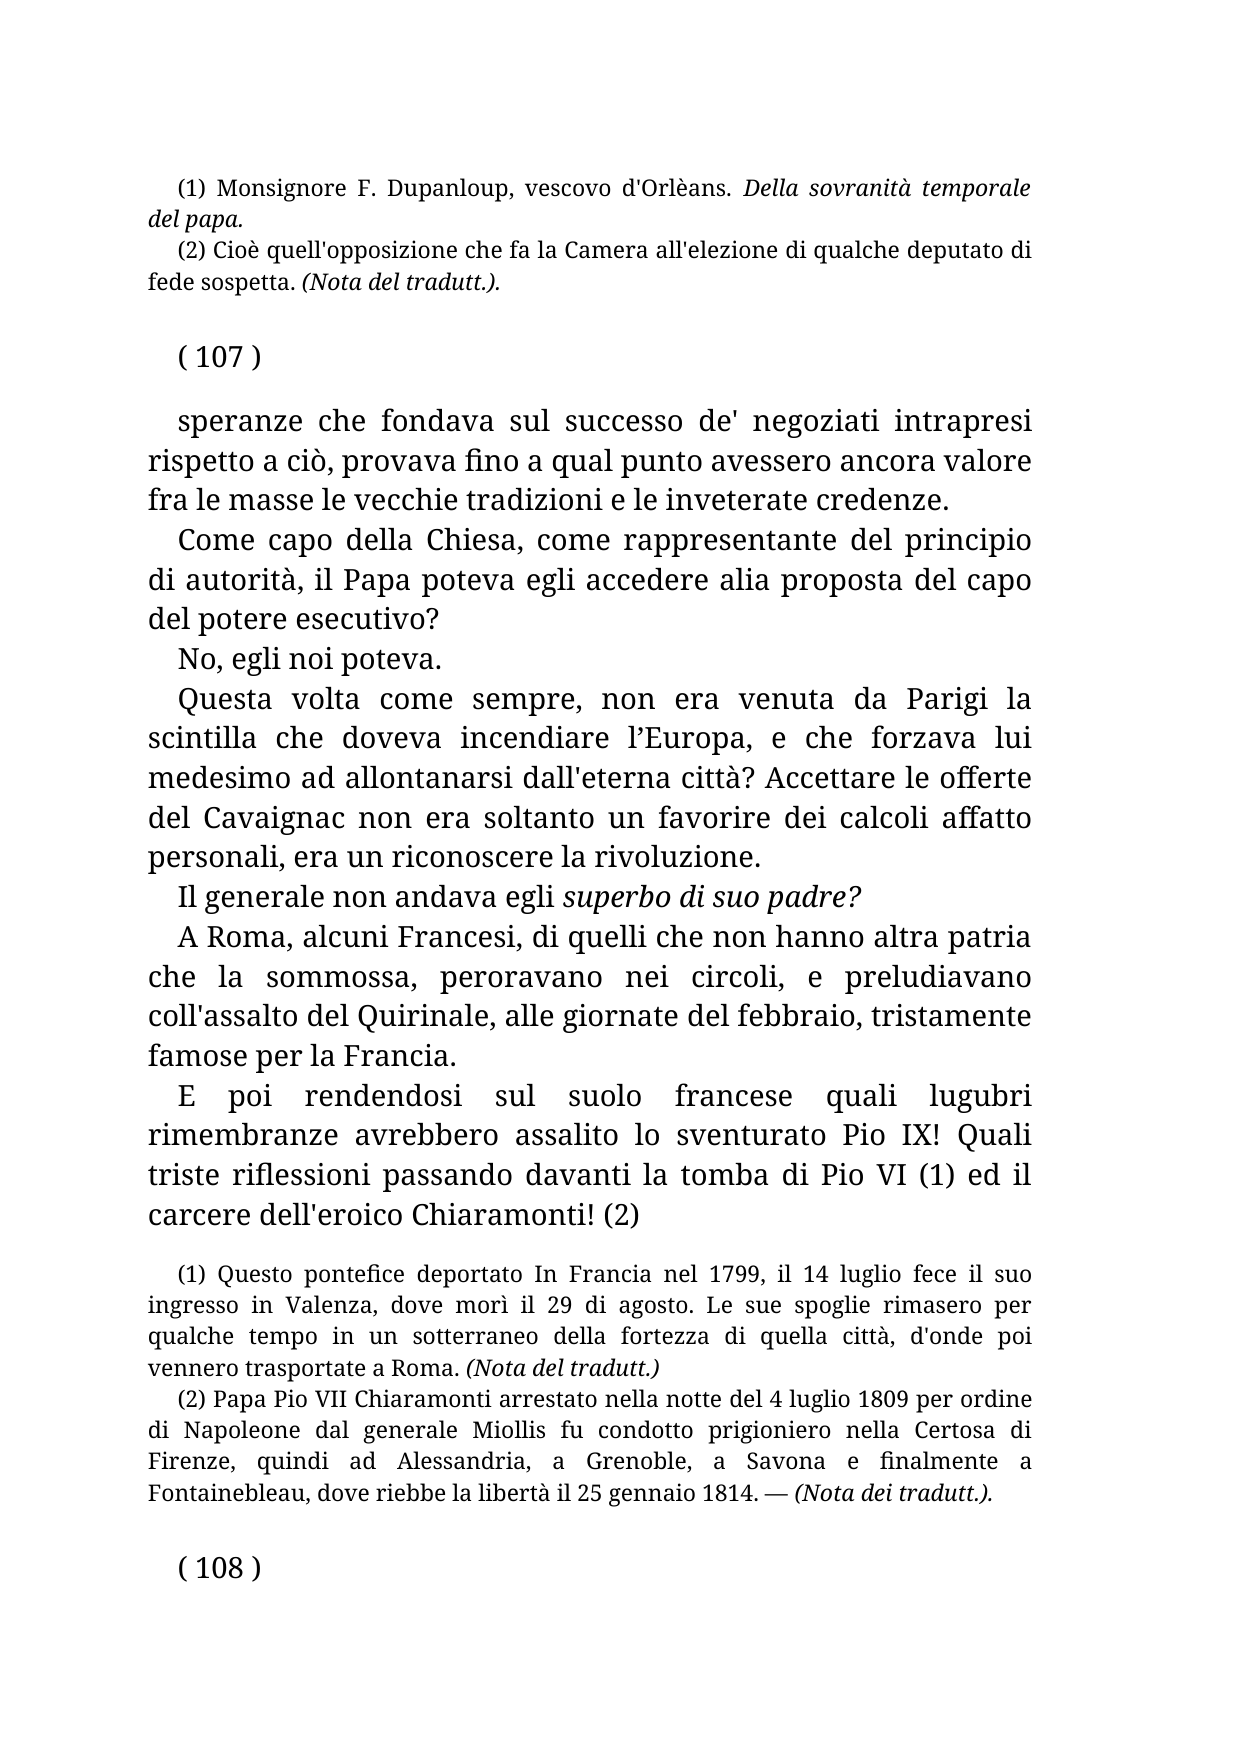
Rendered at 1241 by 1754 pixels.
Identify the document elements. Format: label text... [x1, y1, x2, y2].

text (2) Cioè quell'opposizione che fa la Camera all'elezione di qualche deputato di fede sospetta. (Nota del tradutt.). [148, 234, 1033, 297]
text ( 108 ) [148, 1547, 1033, 1587]
text (1) Monsignore F. Dupanloup, vescovo d'Orlèans. Della sovranità temporale del papa. [148, 172, 1033, 234]
text No, egli noi poteva. [148, 638, 1033, 678]
text (1) Questo pontefice deportato In Francia nel 1799, il 14 luglio fece il suo ingresso in Valenza, dove morì il 29 di agosto. Le sue spoglie rimasero per qualche tempo in un sotterraneo della fortezza di quella città, d'onde poi vennero trasportate a Roma. (Nota del tradutt.) [148, 1258, 1033, 1383]
text A Roma, alcuni Francesi, di quelli che non hanno altra patria che la sommossa, peroravano nei circoli, e preludiavano coll'assalto del Quirinale, alle giornate del febbraio, tristamente famose per la Francia. [148, 916, 1033, 1075]
text speranze che fondava sul successo de' negoziati intrapresi rispetto a ciò, provava fino a qual punto avessero ancora valore fra le masse le vecchie tradizioni e le inveterate credenze. [148, 400, 1033, 519]
text Il generale non andava egli superbo di suo padre? [148, 876, 1033, 916]
text (2) Papa Pio VII Chiaramonti arrestato nella notte del 4 luglio 1809 per ordine di Napoleone dal generale Miollis fu condotto prigioniero nella Certosa di Firenze, quindi ad Alessandria, a Grenoble, a Savona e finalmente a Fontainebleau, dove riebbe la libertà il 25 gennaio 1814. — (Nota dei tradutt.). [148, 1383, 1033, 1508]
text E poi rendendosi sul suolo francese quali lugubri rimembranze avrebbero assalito lo sventurato Pio IX! Quali triste riflessioni passando davanti la tomba di Pio VI (1) ed il carcere dell'eroico Chiaramonti! (2) [148, 1075, 1033, 1234]
text Come capo della Chiesa, come rappresentante del principio di autorità, il Papa poteva egli accedere alia proposta del capo del potere esecutivo? [148, 519, 1033, 638]
text Questa volta come sempre, non era venuta da Parigi la scintilla che doveva incendiare l’Europa, e che forzava lui medesimo ad allontanarsi dall'eterna città? Accettare le offerte del Cavaignac non era soltanto un favorire dei calcoli affatto personali, era un riconoscere la rivoluzione. [148, 678, 1033, 876]
text ( 107 ) [148, 336, 1033, 376]
